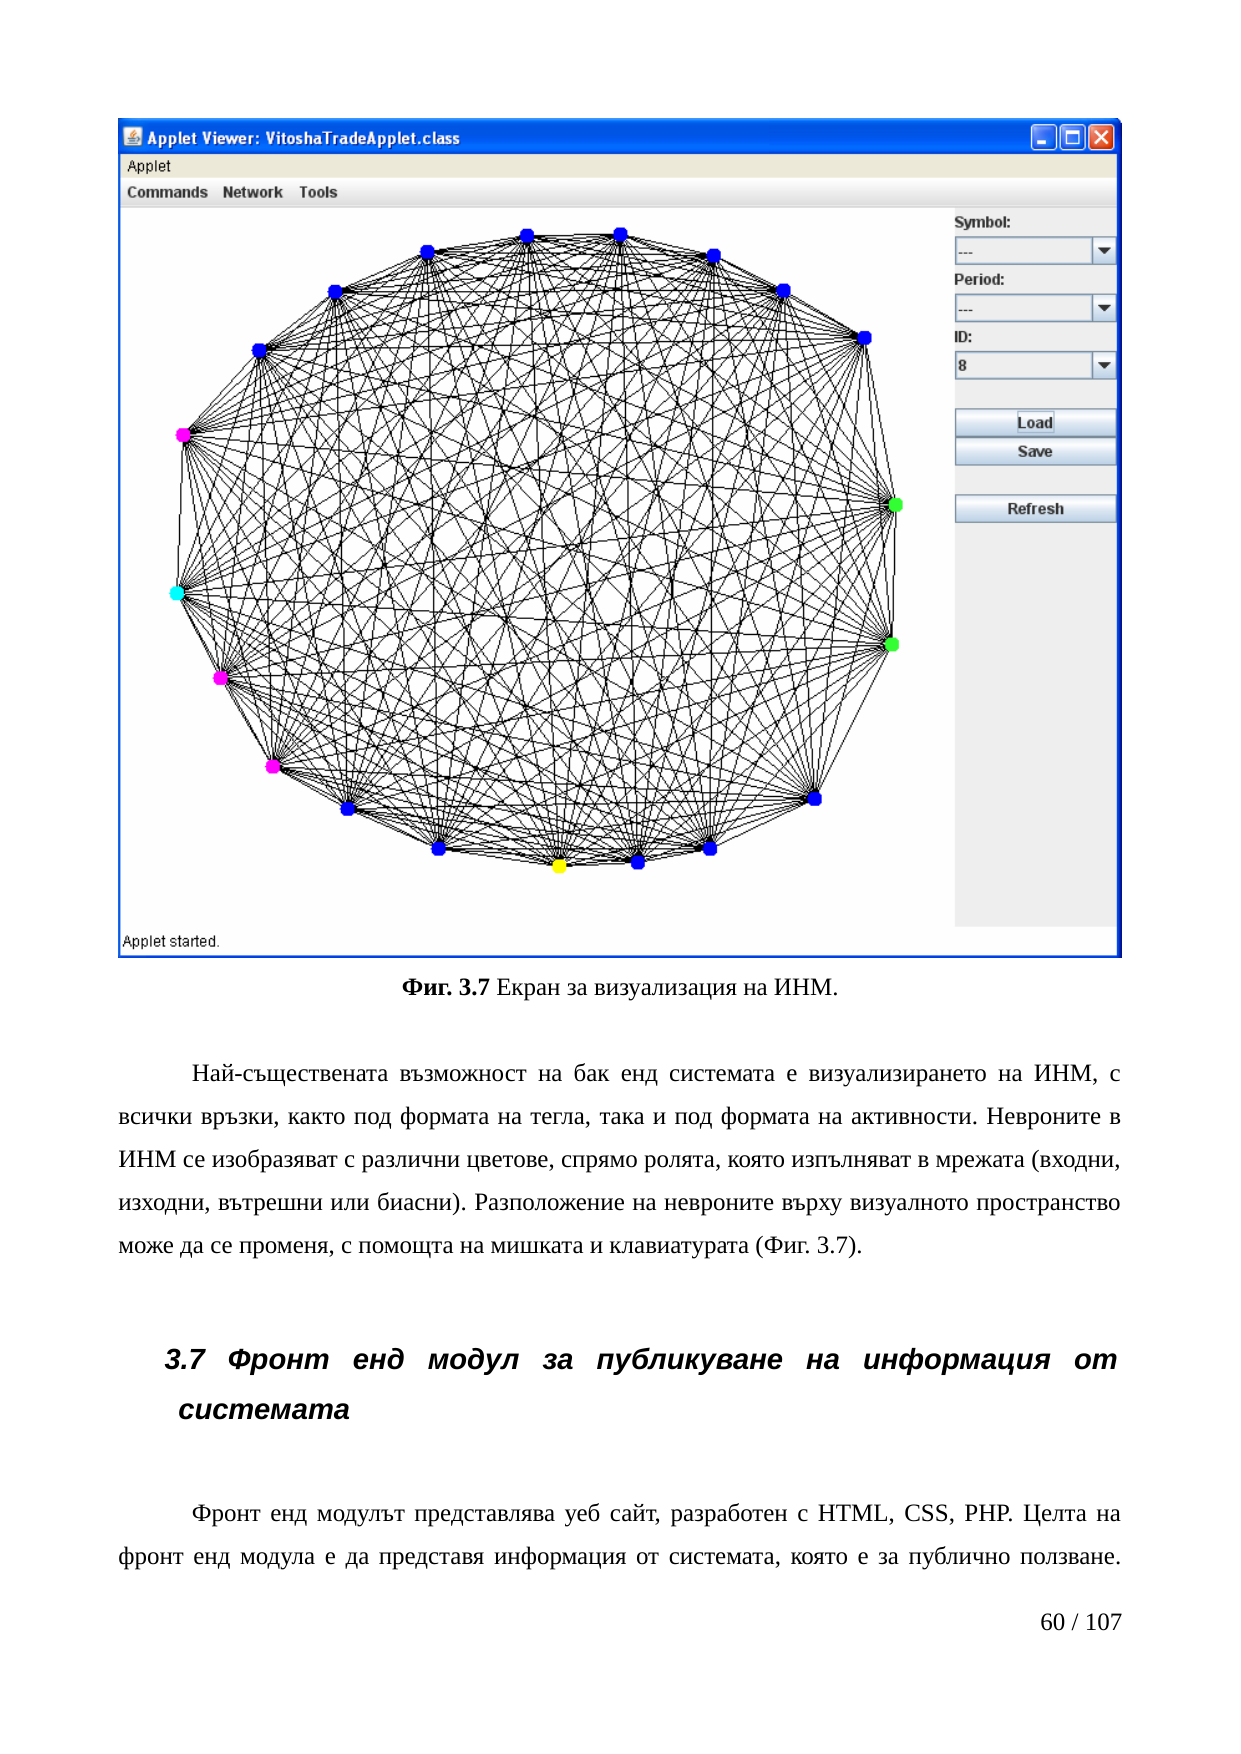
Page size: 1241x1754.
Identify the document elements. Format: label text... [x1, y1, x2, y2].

text Фронт енд модулът представлява уеб сайт, разработен с HTML, CSS, PHP. Целта на фронт енд модула е да представя информация от системата, която е за публично ползване. [118, 1498, 1122, 1570]
text Най-съществената възможност на бак енд системата е визуализирането на ИНМ, с всички връзки, както под формата на тегла, така и под формата на активности. Невроните в ИНМ се изобразяват с различни цветове, спрямо ролята, която изпълняват в мрежата (входни, изходни, вътрешни или биасни). Разположение на невроните върху визуалното пространство може да се променя, с помощта на мишката и клавиатурата (Фиг. 3.7). [118, 1058, 1122, 1259]
text Фиг. 3.7 Екран за визуализация на ИНМ. [118, 958, 1122, 1001]
subtitle 3.7 Фронт енд модул за публикуване на информация от системата [118, 1342, 1122, 1426]
picture [118, 118, 1122, 958]
